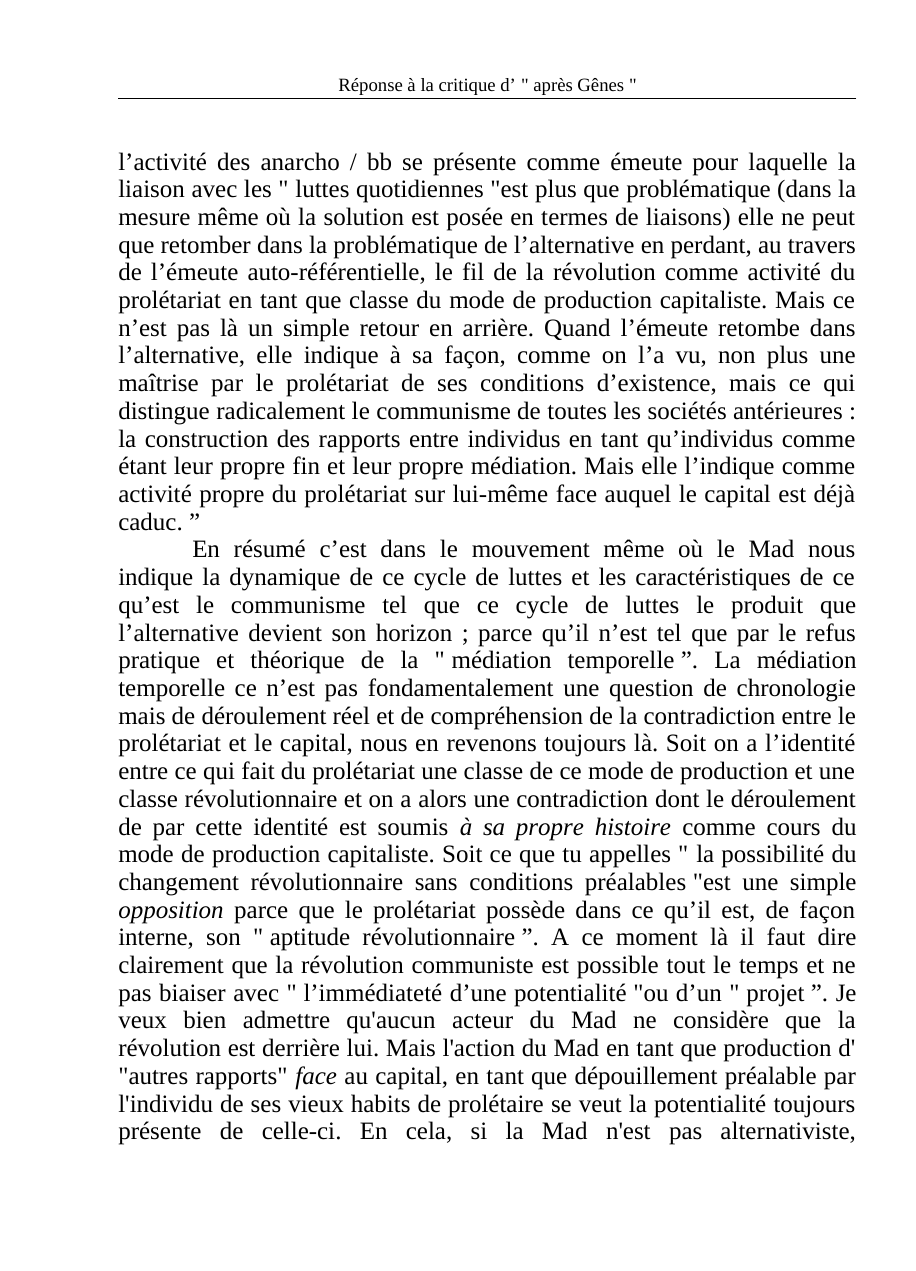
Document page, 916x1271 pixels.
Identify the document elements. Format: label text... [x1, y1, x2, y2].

text l’activité des anarcho / bb se présente comme émeute pour laquelle la liaison avec les " luttes quotidiennes "est plus que problématique (dans la mesure même où la solution est posée en termes de liaisons) elle ne peut que retomber dans la problématique de l’alternative en perdant, au travers de l’émeute auto-référentielle, le fil de la révolution comme activité du prolétariat en tant que classe du mode de production capitaliste. Mais ce n’est pas là un simple retour en arrière. Quand l’émeute retombe dans l’alternative, elle indique à sa façon, comme on l’a vu, non plus une maîtrise par le prolétariat de ses conditions d’existence, mais ce qui distingue radicalement le communisme de toutes les sociétés antérieures : la construction des rapports entre individus en tant qu’individus comme étant leur propre fin et leur propre médiation. Mais elle l’indique comme activité propre du prolétariat sur lui-même face auquel le capital est déjà caduc. ” [118, 148, 856, 536]
text En résumé c’est dans le mouvement même où le Mad nous indique la dynamique de ce cycle de luttes et les caractéristiques de ce qu’est le communisme tel que ce cycle de luttes le produit que l’alternative devient son horizon ; parce qu’il n’est tel que par le refus pratique et théorique de la " médiation temporelle ”. La médiation temporelle ce n’est pas fondamentalement une question de chronologie mais de déroulement réel et de compréhension de la contradiction entre le prolétariat et le capital, nous en revenons toujours là. Soit on a l’identité entre ce qui fait du prolétariat une classe de ce mode de production et une classe révolutionnaire et on a alors une contradiction dont le déroulement de par cette identité est soumis à sa propre histoire comme cours du mode de production capitaliste. Soit ce que tu appelles " la possibilité du changement révolutionnaire sans conditions préalables "est une simple opposition parce que le prolétariat possède dans ce qu’il est, de façon interne, son " aptitude révolutionnaire ”. A ce moment là il faut dire clairement que la révolution communiste est possible tout le temps et ne pas biaiser avec " l’immédiateté d’une potentialité "ou d’un " projet ”. Je veux bien admettre qu'aucun acteur du Mad ne considère que la révolution est derrière lui. Mais l'action du Mad en tant que production d' "autres rapports" face au capital, en tant que dépouillement préalable par l'individu de ses vieux habits de prolétaire se veut la potentialité toujours présente de celle-ci. En cela, si la Mad n'est pas alternativiste, [118, 536, 856, 1145]
